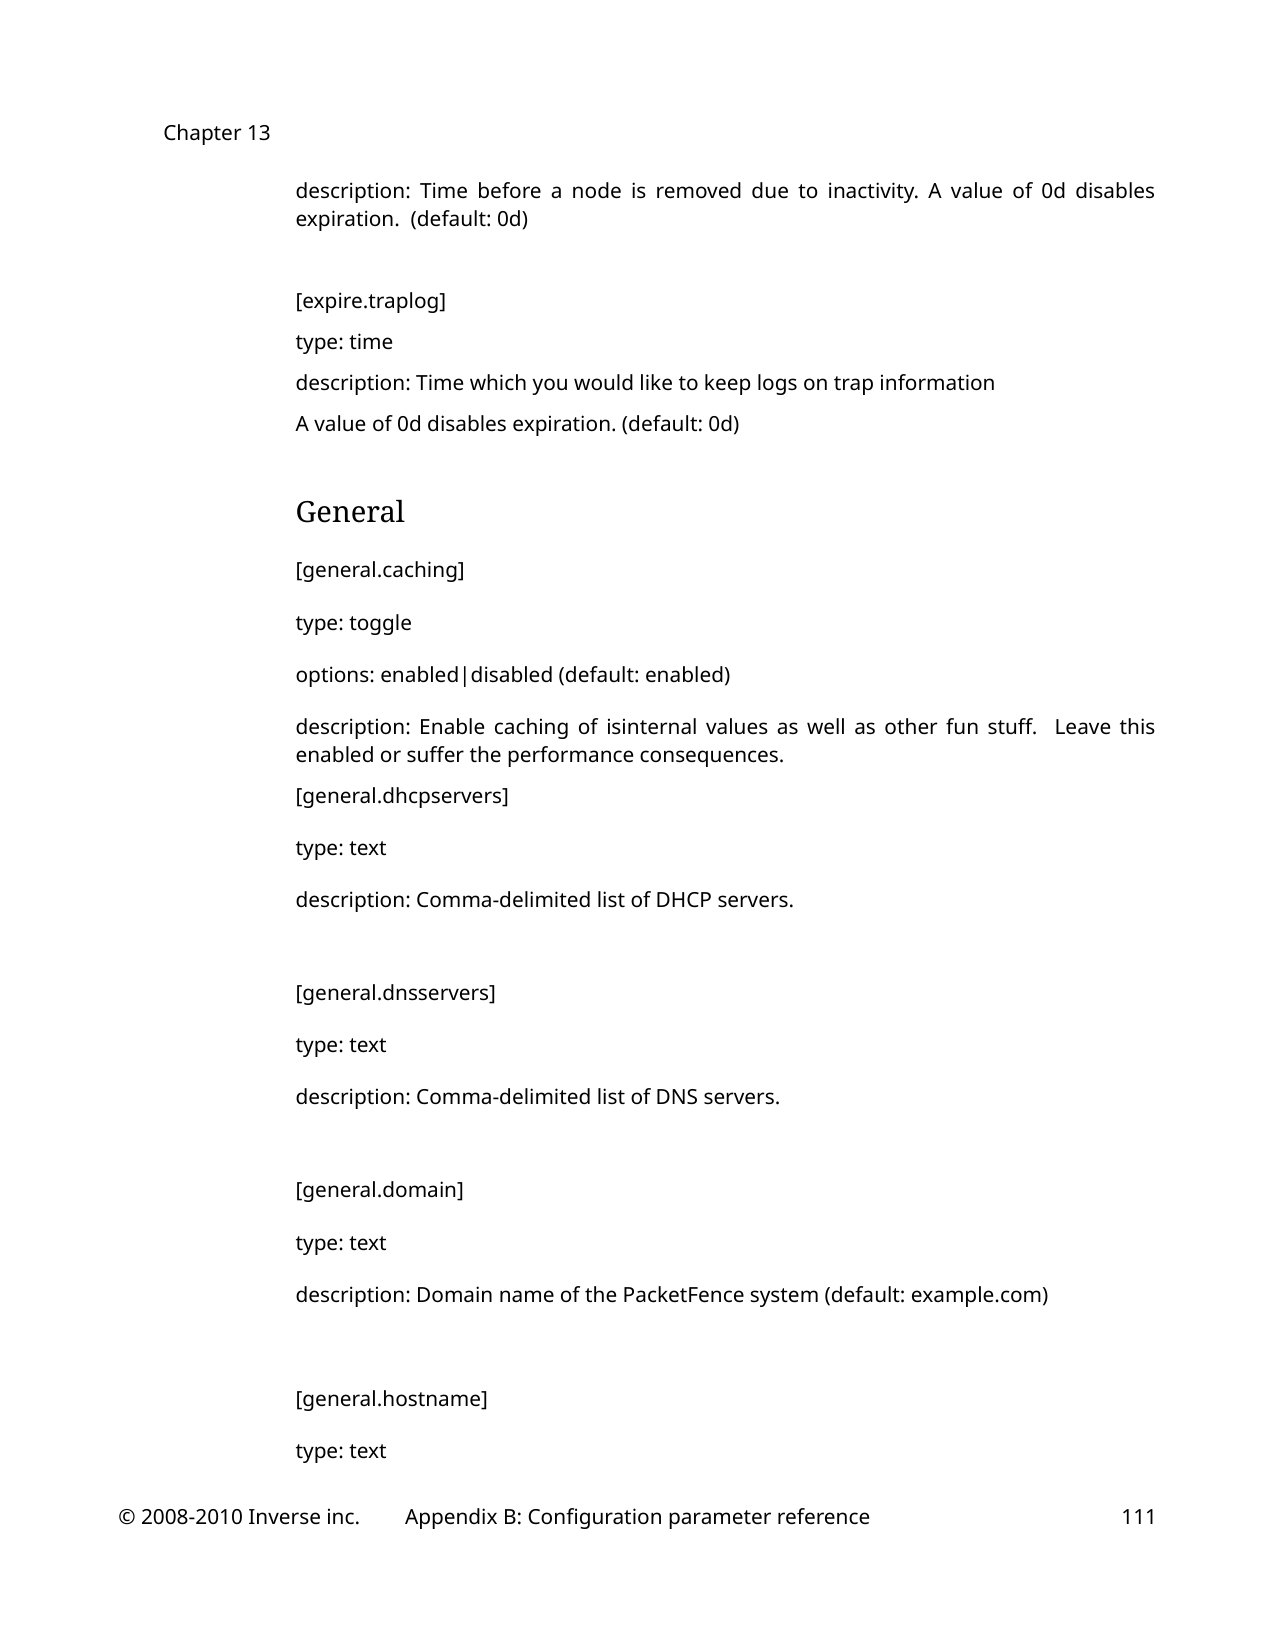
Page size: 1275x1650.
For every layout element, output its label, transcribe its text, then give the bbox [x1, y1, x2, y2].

text description: Time which you would like to keep logs on trap information [295, 368, 1157, 397]
text [expire.traplog] [295, 286, 1157, 315]
text description: Comma-delimited list of DHCP servers. [295, 885, 1157, 914]
text description: Enable caching of isinternal values as well as other fun stuff. Leave this enabled or suffer the performance consequences. [295, 712, 1157, 769]
text description: Comma-delimited list of DNS servers. [295, 1082, 1157, 1111]
subtitle General [295, 491, 1157, 531]
text [general.dnsservers] [295, 978, 1157, 1007]
text [general.domain] [295, 1176, 1157, 1204]
text [general.hostname] [295, 1384, 1157, 1412]
text description: Time before a node is removed due to inactivity. A value of 0d disables expiration. (default: 0d) [295, 176, 1157, 233]
text type: text [295, 833, 1157, 862]
text options: enabled|disabled (default: enabled) [295, 660, 1157, 688]
text [general.dhcpservers] [295, 781, 1157, 809]
text type: text [295, 1030, 1157, 1059]
text type: toggle [295, 608, 1157, 636]
text description: Domain name of the PacketFence system (default: example.com) [295, 1280, 1157, 1308]
text type: text [295, 1228, 1157, 1256]
text type: text [295, 1436, 1157, 1464]
text [general.caching] [295, 556, 1157, 584]
text A value of 0d disables expiration. (default: 0d) [295, 409, 1157, 438]
text type: time [295, 327, 1157, 356]
